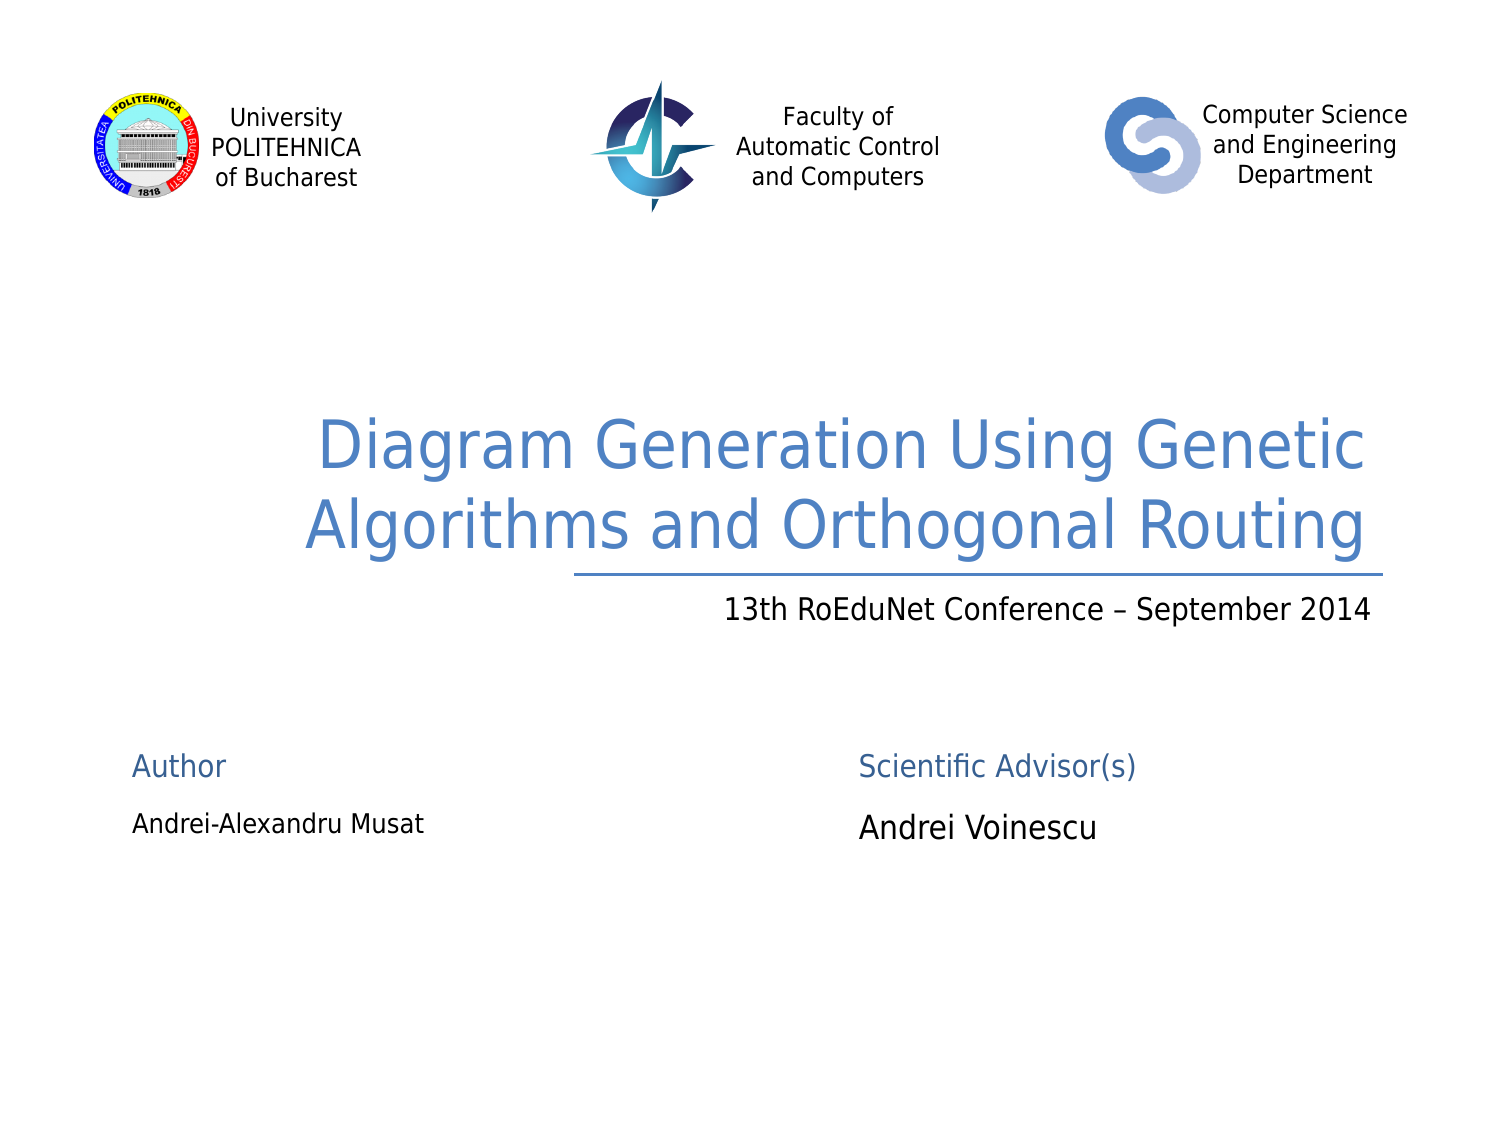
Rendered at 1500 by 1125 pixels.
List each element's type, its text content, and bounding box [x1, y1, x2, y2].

list Andrei-Alexandru Musat [117, 798, 692, 985]
picture [93, 92, 199, 198]
list Andrei Voinescu [843, 798, 1418, 904]
picture [590, 80, 716, 213]
list 13th RoEduNet Conference – September 2014 [649, 581, 1388, 680]
title Diagram Generation Using Genetic Algorithms and Orthogonal Routing [107, 328, 1383, 570]
picture [1101, 94, 1206, 197]
